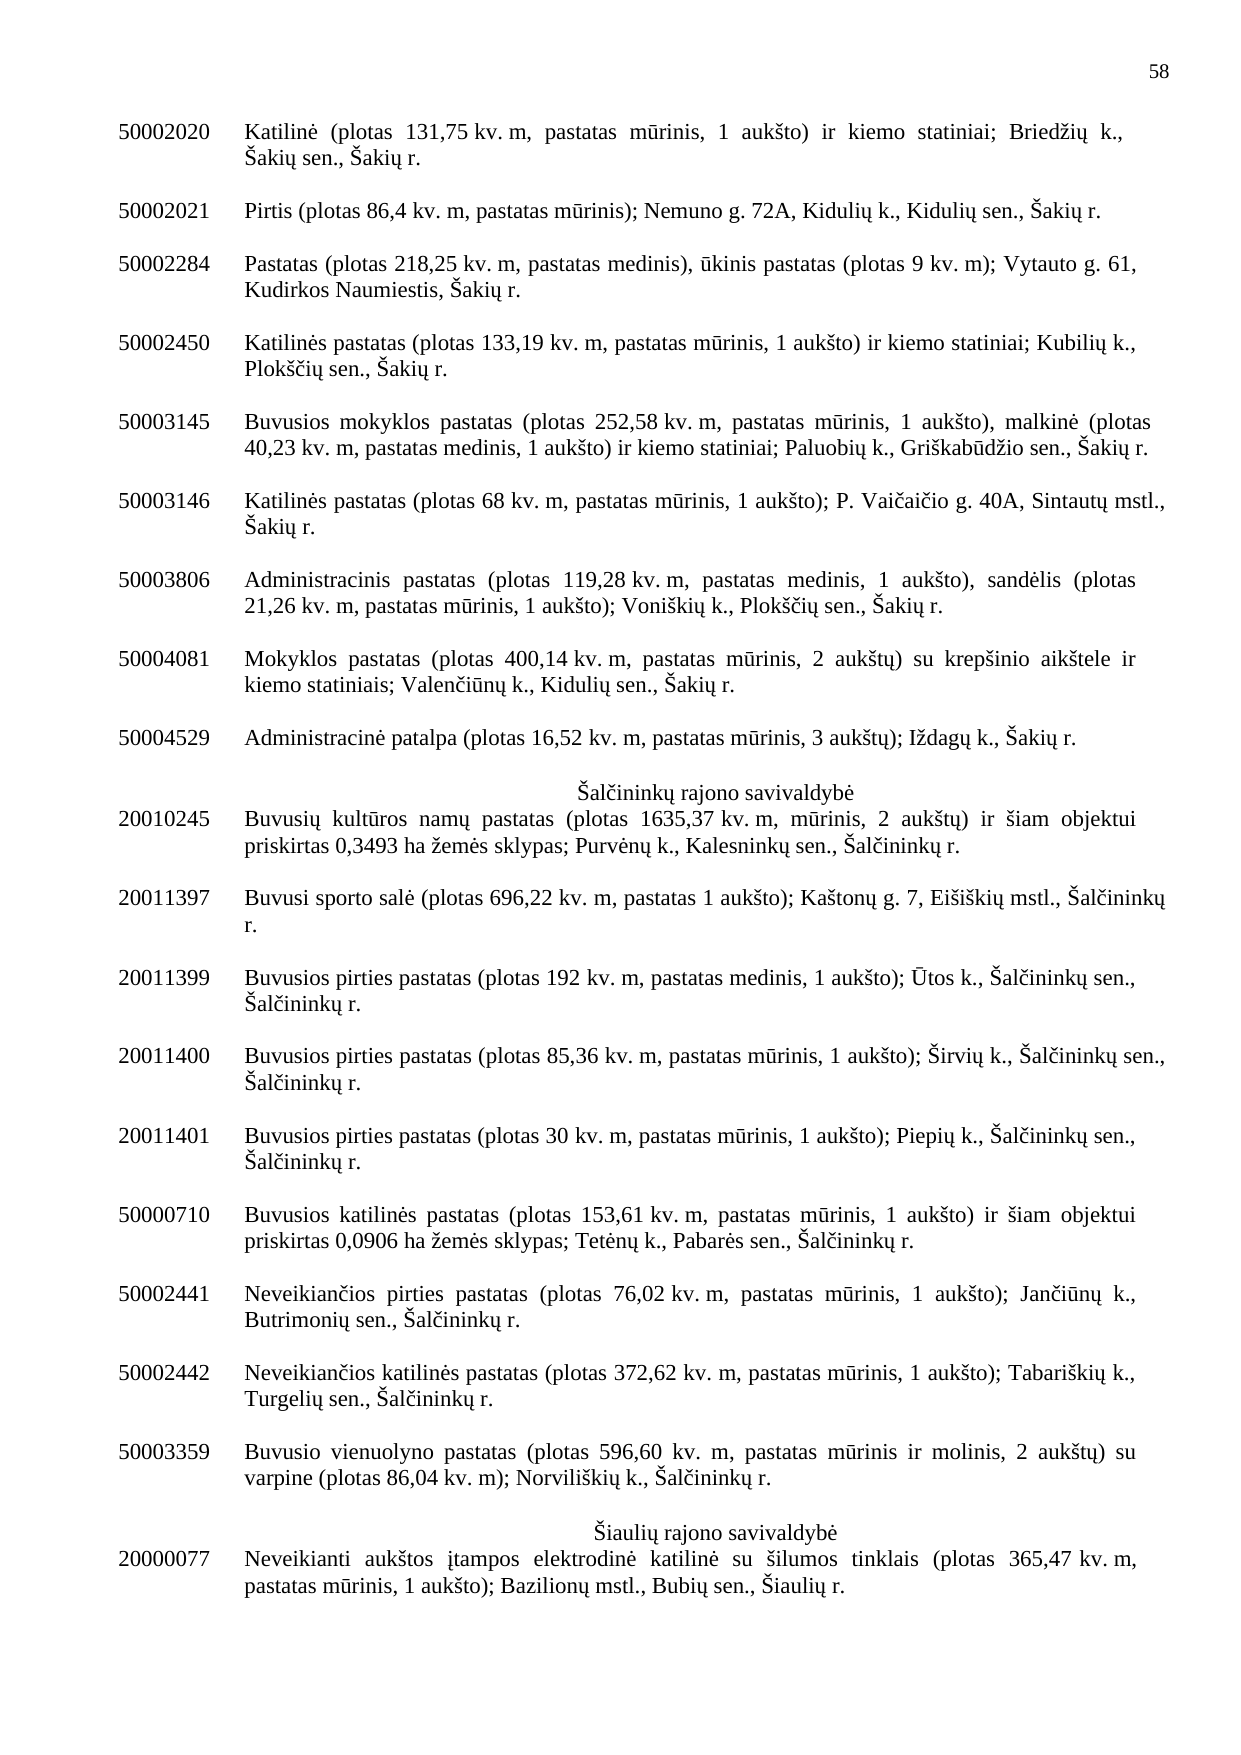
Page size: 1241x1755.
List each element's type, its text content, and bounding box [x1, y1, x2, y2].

table_cell [1163, 964, 1178, 1016]
table_cell [1198, 461, 1240, 487]
table_cell 50002021 [101, 197, 233, 223]
table_cell [101, 1254, 1198, 1280]
table_cell [1163, 724, 1178, 751]
table_cell [101, 382, 1198, 408]
table_cell Buvusios pirties pastatas (plotas 85,36 kv. m, pastatas mūrinis, 1 aukšto); Širvių k., Šalčininkų sen., Šalčininkų r. [233, 1043, 1178, 1095]
table_cell 20000077 [101, 1545, 233, 1598]
table_cell [1148, 250, 1163, 303]
table_cell [101, 1491, 1198, 1517]
table_cell 50002442 [101, 1359, 233, 1412]
table_cell [1198, 724, 1240, 751]
table_cell [1198, 1043, 1240, 1095]
table_cell [1198, 329, 1240, 382]
table_cell [101, 1519, 233, 1545]
table_cell [1148, 1545, 1163, 1598]
table_cell [1198, 1201, 1240, 1253]
table_cell [1193, 724, 1198, 751]
table_cell [101, 779, 233, 805]
table_cell 20011397 [101, 885, 233, 937]
table_cell [1178, 487, 1192, 540]
table_cell [1178, 885, 1192, 937]
table_cell 50002450 [101, 329, 233, 382]
table_cell [1178, 1201, 1192, 1253]
table_cell [1148, 805, 1163, 858]
table_cell 50003146 [101, 487, 233, 540]
table_cell Administracinė patalpa (plotas 16,52 kv. m, pastatas mūrinis, 3 aukštų); Iždagų k., Šakių r. [233, 724, 1148, 751]
table_cell [1193, 885, 1198, 937]
table_cell [1148, 645, 1163, 698]
table_cell [101, 1174, 1198, 1201]
table_cell [101, 937, 1198, 963]
table_cell [1198, 566, 1240, 619]
table_cell Buvusios mokyklos pastatas (plotas 252,58 kv. m, pastatas mūrinis, 1 aukšto), malkinė (plotas 40,23 kv. m, pastatas medinis, 1 aukšto) ir kiemo statiniai; Paluobių k., Griškabūdžio sen., Šakių r. [233, 408, 1163, 461]
table_cell Buvusio vienuolyno pastatas (plotas 596,60 kv. m, pastatas mūrinis ir molinis, 2 aukštų) su varpine (plotas 86,04 kv. m); Norviliškių k., Šalčininkų r. [233, 1438, 1148, 1491]
table_cell [101, 619, 1198, 645]
table_cell Neveikiančios katilinės pastatas (plotas 372,62 kv. m, pastatas mūrinis, 1 aukšto); Tabariškių k., Turgelių sen., Šalčininkų r. [233, 1359, 1148, 1412]
table_cell [1198, 1438, 1240, 1491]
table_cell [101, 224, 1198, 250]
table_cell [1163, 1122, 1178, 1174]
table_cell Šiaulių rajono savivaldybė [233, 1519, 1198, 1545]
table_cell [101, 540, 1198, 566]
table_cell [101, 858, 1198, 884]
table_cell 50002284 [101, 250, 233, 303]
table_cell [1163, 1438, 1178, 1491]
table_cell 20010245 [101, 805, 233, 858]
table_cell [1178, 1043, 1192, 1095]
table_cell [101, 461, 1198, 487]
table_cell [1148, 197, 1163, 223]
table_cell [1198, 1359, 1240, 1412]
table_cell [1178, 805, 1192, 858]
table_cell [1163, 805, 1178, 858]
table_cell 50003806 [101, 566, 233, 619]
table_cell [1198, 197, 1240, 223]
table_cell [1163, 645, 1178, 698]
table_cell 20011399 [101, 964, 233, 1016]
table_cell [1198, 118, 1240, 171]
table_cell Katilinė (plotas 131,75 kv. m, pastatas mūrinis, 1 aukšto) ir kiemo statiniai; Briedžių k., Šakių sen., Šakių r. [233, 118, 1148, 171]
table_cell [101, 1016, 1198, 1043]
table_cell [1178, 118, 1192, 171]
table_cell Mokyklos pastatas (plotas 400,14 kv. m, pastatas mūrinis, 2 aukštų) su krepšinio aikštele ir kiemo statiniais; Valenčiūnų k., Kidulių sen., Šakių r. [233, 645, 1148, 698]
table_cell [1198, 171, 1240, 197]
table_cell 50003359 [101, 1438, 233, 1491]
table_cell 50000710 [101, 1201, 233, 1253]
table_cell [1163, 408, 1178, 461]
table_cell [1193, 964, 1198, 1016]
table_cell 50003145 [101, 408, 233, 461]
table_cell [1163, 1359, 1178, 1412]
table_cell [101, 171, 1198, 197]
table_cell [1148, 118, 1163, 171]
table_cell [1178, 1545, 1192, 1598]
table_cell [1163, 1201, 1178, 1253]
table_cell [1178, 964, 1192, 1016]
table_cell [1148, 329, 1163, 382]
table_cell [1198, 1016, 1240, 1043]
table_cell [1148, 1280, 1163, 1332]
table_cell [1178, 329, 1192, 382]
table_cell [1178, 1122, 1192, 1174]
table_cell [1193, 1043, 1198, 1095]
table_cell [1198, 1122, 1240, 1174]
table_cell [1198, 224, 1240, 250]
table_cell [1193, 566, 1198, 619]
table_cell [1198, 1254, 1240, 1280]
table_cell [1148, 724, 1163, 751]
table_cell [1163, 1280, 1178, 1332]
table_cell [1178, 197, 1192, 223]
table_cell [1193, 1280, 1198, 1332]
table_cell [1198, 645, 1240, 698]
table_cell [1148, 1359, 1163, 1412]
table_cell [1193, 408, 1198, 461]
table_cell Buvusios katilinės pastatas (plotas 153,61 kv. m, pastatas mūrinis, 1 aukšto) ir šiam objektui priskirtas 0,0906 ha žemės sklypas; Tetėnų k., Pabarės sen., Šalčininkų r. [233, 1201, 1148, 1253]
table_cell [1198, 619, 1240, 645]
table_cell [1198, 1280, 1240, 1332]
table_cell [1163, 118, 1178, 171]
table_cell Neveikianti aukštos įtampos elektrodinė katilinė su šilumos tinklais (plotas 365,47 kv. m, pastatas mūrinis, 1 aukšto); Bazilionų mstl., Bubių sen., Šiaulių r. [233, 1545, 1148, 1598]
table_cell Šalčininkų rajono savivaldybė [233, 779, 1198, 805]
table_cell Pastatas (plotas 218,25 kv. m, pastatas medinis), ūkinis pastatas (plotas 9 kv. m); Vytauto g. 61, Kudirkos Naumiestis, Šakių r. [233, 250, 1148, 303]
table_cell [1198, 1095, 1240, 1122]
table_cell [1198, 303, 1240, 329]
table_cell [1163, 1545, 1178, 1598]
table_cell [1198, 779, 1240, 805]
table_cell Katilinės pastatas (plotas 68 kv. m, pastatas mūrinis, 1 aukšto); P. Vaičaičio g. 40A, Sintautų mstl., Šakių r. [233, 487, 1178, 540]
table_cell Buvusios pirties pastatas (plotas 192 kv. m, pastatas medinis, 1 aukšto); Ūtos k., Šalčininkų sen., Šalčininkų r. [233, 964, 1148, 1016]
table_cell [101, 303, 1198, 329]
table_cell 20011400 [101, 1043, 233, 1095]
table_cell [1198, 408, 1240, 461]
table_cell [1148, 1438, 1163, 1491]
table_cell [1198, 487, 1240, 540]
table_cell 50002441 [101, 1280, 233, 1332]
table_cell [1148, 1122, 1163, 1174]
table_cell 50002020 [101, 118, 233, 171]
table_cell [1178, 566, 1192, 619]
table_cell [1198, 937, 1240, 963]
table_cell [1193, 1201, 1198, 1253]
table_cell [1193, 1359, 1198, 1412]
table_cell [1148, 1201, 1163, 1253]
table_cell [1198, 1333, 1240, 1359]
table_cell [101, 1095, 1198, 1122]
table_cell Buvusios pirties pastatas (plotas 30 kv. m, pastatas mūrinis, 1 aukšto); Piepių k., Šalčininkų sen., Šalčininkų r. [233, 1122, 1148, 1174]
table_cell [1198, 540, 1240, 566]
table_cell [101, 751, 1198, 777]
table_cell Buvusių kultūros namų pastatas (plotas 1635,37 kv. m, mūrinis, 2 aukštų) ir šiam objektui priskirtas 0,3493 ha žemės sklypas; Purvėnų k., Kalesninkų sen., Šalčininkų r. [233, 805, 1148, 858]
table_cell [1198, 858, 1240, 884]
table_cell [1148, 566, 1163, 619]
table_cell [1178, 645, 1192, 698]
table_cell [1163, 197, 1178, 223]
table_cell [1193, 118, 1198, 171]
table_cell [1193, 805, 1198, 858]
table_cell [1198, 1174, 1240, 1201]
table_cell [1178, 250, 1192, 303]
table_cell [1198, 964, 1240, 1016]
table_cell Pirtis (plotas 86,4 kv. m, pastatas mūrinis); Nemuno g. 72A, Kidulių k., Kidulių sen., Šakių r. [233, 197, 1148, 223]
table_cell [1198, 1491, 1240, 1517]
table_cell [1198, 751, 1240, 777]
table_cell [1163, 250, 1178, 303]
table_cell [1198, 805, 1240, 858]
table_cell [1178, 1438, 1192, 1491]
table_cell [1193, 250, 1198, 303]
table_cell [1198, 382, 1240, 408]
table_cell [1198, 1598, 1240, 1624]
table_cell [1163, 329, 1178, 382]
table_cell Buvusi sporto salė (plotas 696,22 kv. m, pastatas 1 aukšto); Kaštonų g. 7, Eišiškių mstl., Šalčininkų r. [233, 885, 1178, 937]
table_cell [1178, 408, 1192, 461]
table_cell Neveikiančios pirties pastatas (plotas 76,02 kv. m, pastatas mūrinis, 1 aukšto); Jančiūnų k., Butrimonių sen., Šalčininkų r. [233, 1280, 1148, 1332]
table_cell 50004529 [101, 724, 233, 751]
table_cell Katilinės pastatas (plotas 133,19 kv. m, pastatas mūrinis, 1 aukšto) ir kiemo statiniai; Kubilių k., Plokščių sen., Šakių r. [233, 329, 1148, 382]
table_cell 50004081 [101, 645, 233, 698]
table_cell [1198, 698, 1240, 724]
table_cell [1193, 645, 1198, 698]
table_cell [1198, 250, 1240, 303]
table_cell [1198, 1545, 1240, 1598]
table_cell [1193, 1438, 1198, 1491]
table_cell [1178, 1280, 1192, 1332]
table_cell [1178, 1359, 1192, 1412]
table_cell [1193, 1122, 1198, 1174]
table_cell [1148, 964, 1163, 1016]
table_cell [101, 1412, 1198, 1438]
table_cell [1163, 566, 1178, 619]
table_cell [1198, 885, 1240, 937]
table_cell [1193, 1545, 1198, 1598]
table_cell 20011401 [101, 1122, 233, 1174]
table_cell [101, 698, 1198, 724]
table_cell [1193, 329, 1198, 382]
table_cell [1193, 487, 1198, 540]
table_cell [101, 1333, 1198, 1359]
table_cell [1198, 1519, 1240, 1545]
table_cell [1193, 197, 1198, 223]
table_cell Administracinis pastatas (plotas 119,28 kv. m, pastatas medinis, 1 aukšto), sandėlis (plotas 21,26 kv. m, pastatas mūrinis, 1 aukšto); Voniškių k., Plokščių sen., Šakių r. [233, 566, 1148, 619]
table_cell [1198, 1412, 1240, 1438]
table_cell [101, 1598, 1198, 1624]
table_cell [1178, 724, 1192, 751]
